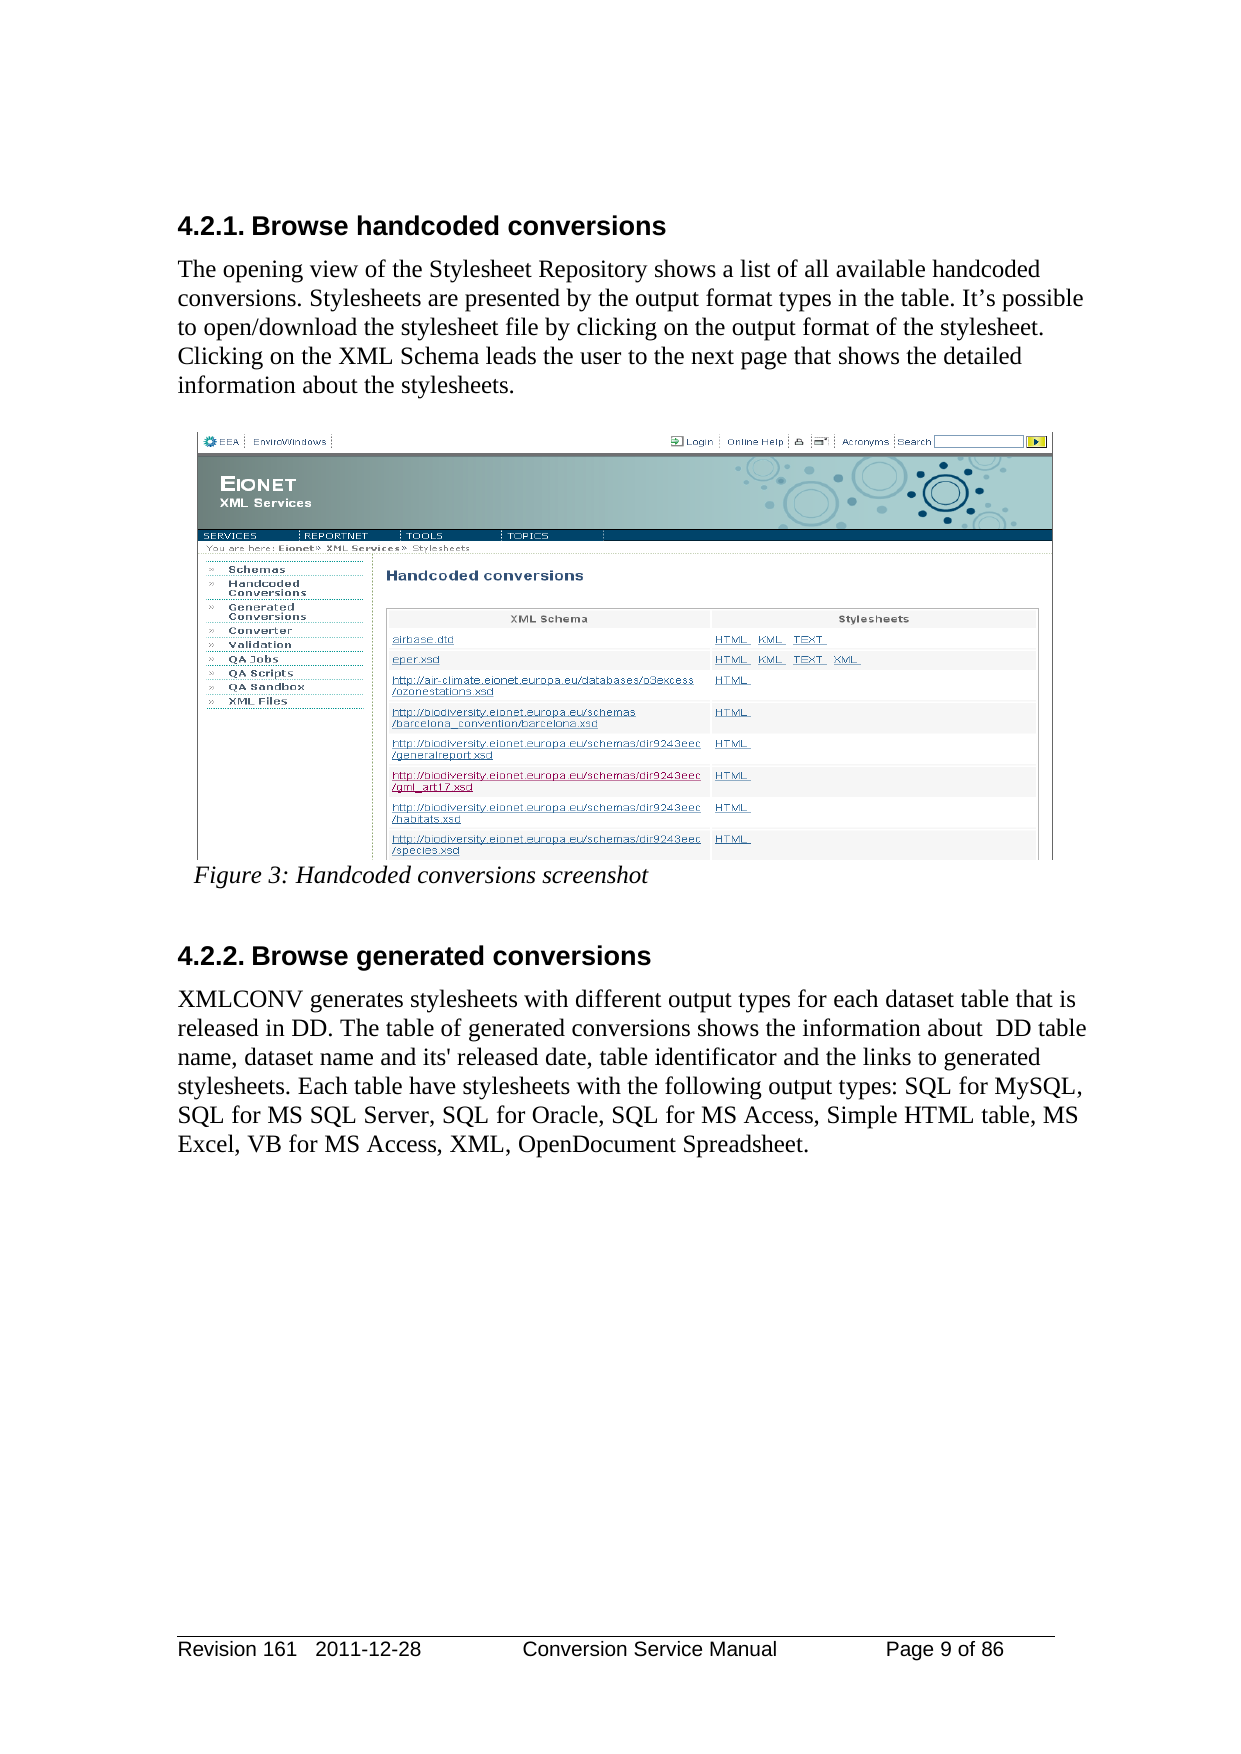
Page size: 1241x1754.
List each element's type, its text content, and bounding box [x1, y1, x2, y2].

text The opening view of the Stylesheet Repository shows a list of all available handcoded conversions. Stylesheets are presented by the output format types in the table. It’s possible to open/download the stylesheet file by clicking on the output format of the stylesheet. Clicking on the XML Schema leads the user to the next page that shows the detailed information about the stylesheets. [177, 254, 1092, 399]
text Figure 3: Handcoded conversions screenshot [194, 860, 1060, 889]
subtitle Browse generated conversions [177, 940, 1092, 971]
subtitle Browse handcoded conversions [177, 210, 1092, 241]
text XMLCONV generates stylesheets with different output types for each dataset table that is released in DD. The table of generated conversions shows the information about DD table name, dataset name and its' released date, table identificator and the links to generated stylesheets. Each table have stylesheets with the following output types: SQL for MySQL, SQL for MS SQL Server, SQL for Oracle, SQL for MS Access, Simple HTML table, MS Excel, VB for MS Access, XML, OpenDocument Spreadsheet. [177, 984, 1092, 1158]
